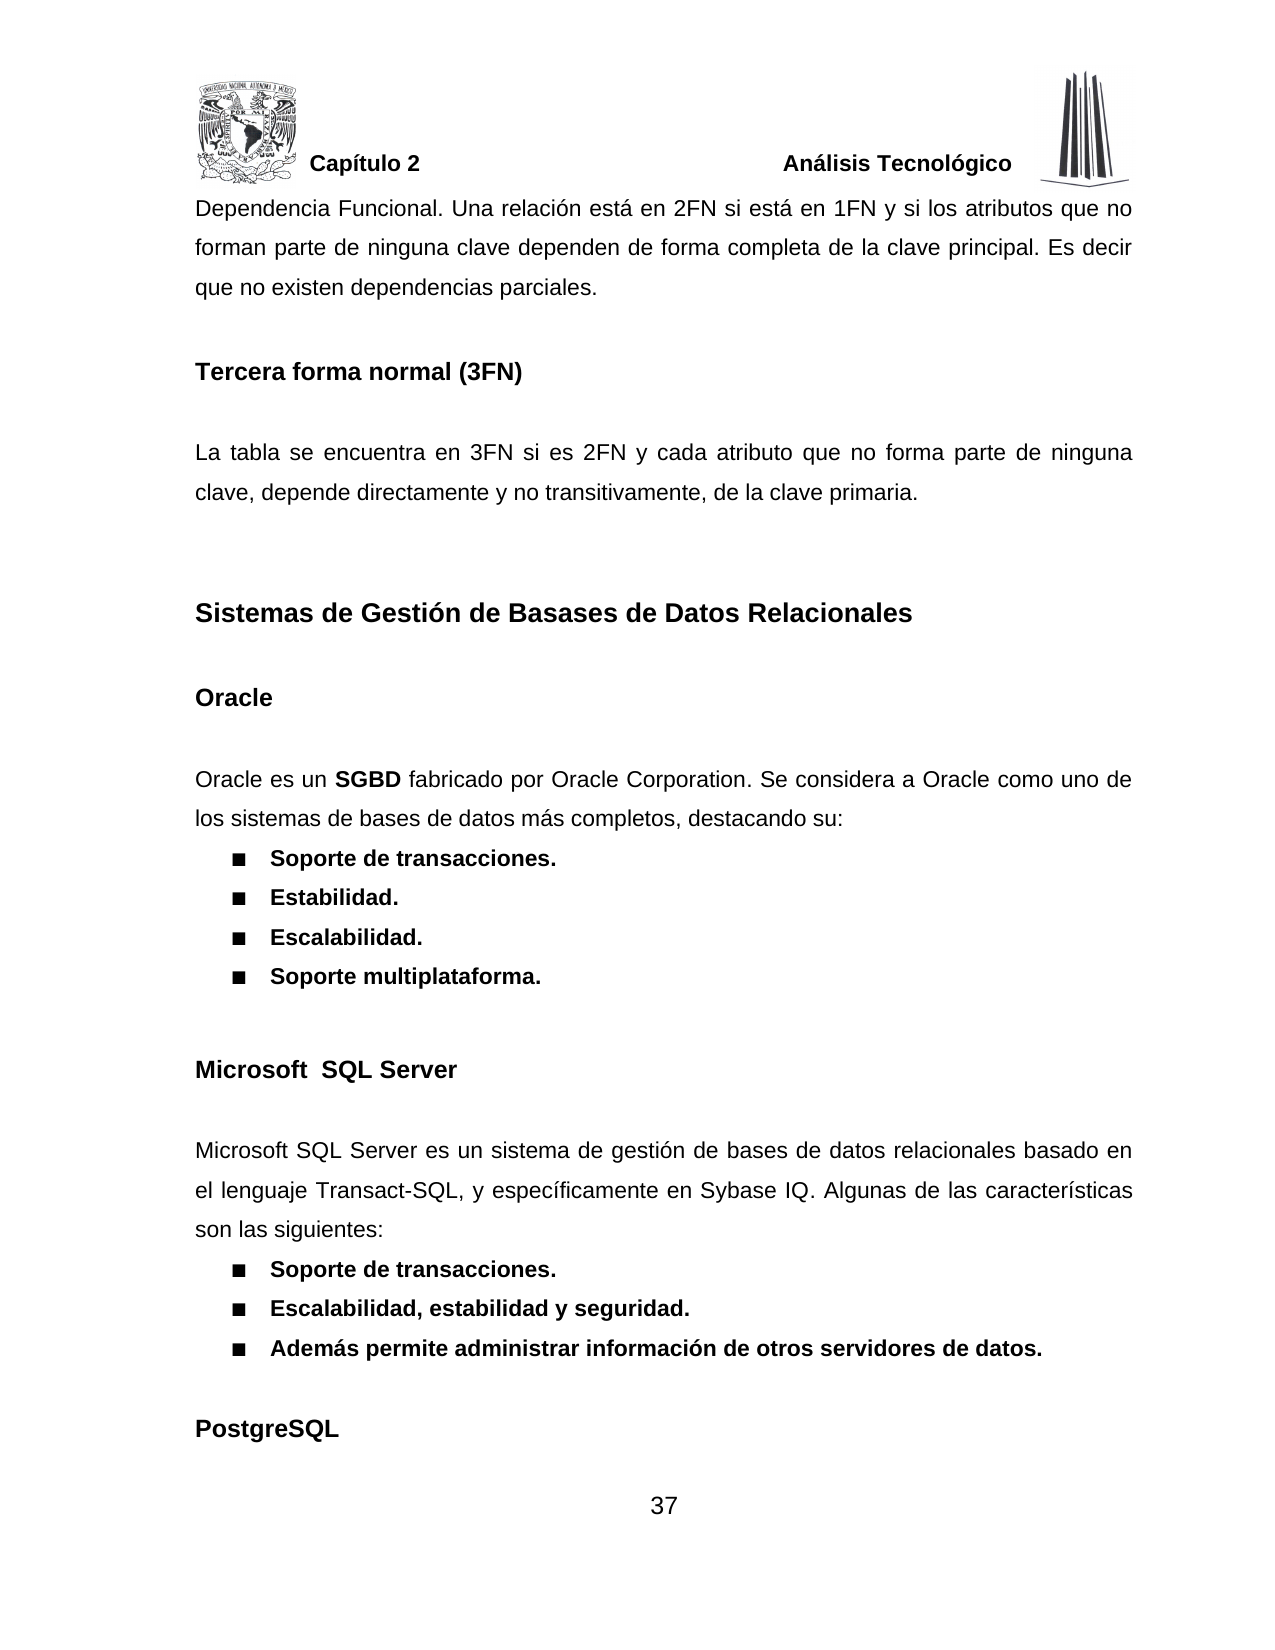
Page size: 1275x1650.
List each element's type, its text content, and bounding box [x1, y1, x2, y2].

text Tercera forma normal (3FN) [195, 356, 1133, 385]
list Escalabilidad. [232, 924, 1133, 950]
text PostgreSQL [195, 1414, 1133, 1442]
list Además permite administrar información de otros servidores de datos. [232, 1335, 1133, 1361]
list Soporte de transacciones. [232, 1256, 1133, 1282]
text Sistemas de Gestión de Basases de Datos Relacionales [195, 597, 1133, 628]
text Oracle es un SGBD fabricado por Oracle Corporation. Se considera a Oracle como uno de los sistemas de bases de datos más completos, destacando su: [195, 766, 1133, 832]
list Estabilidad. [232, 884, 1133, 911]
list La tabla se encuentra en 3FN si es 2FN y cada atributo que no forma parte de ninguna clave, depende directamente y no transitivamente, de la clave primaria. [195, 439, 1133, 505]
text Microsoft SQL Server es un sistema de gestión de bases de datos relacionales basado en el lenguaje Transact-SQL, y específicamente en Sybase IQ. Algunas de las características son las siguientes: [195, 1137, 1133, 1243]
text Microsoft SQL Server [195, 1055, 1133, 1083]
text Oracle [195, 683, 1133, 712]
list Soporte multiplataforma. [232, 963, 1133, 990]
picture [1034, 65, 1136, 193]
list Soporte de transacciones. [232, 845, 1133, 871]
text Dependencia Funcional. Una relación está en 2FN si está en 1FN y si los atributos que no forman parte de ninguna clave dependen de forma completa de la clave principal. Es decir que no existen dependencias parciales. [195, 195, 1133, 300]
list Escalabilidad, estabilidad y seguridad. [232, 1295, 1133, 1322]
